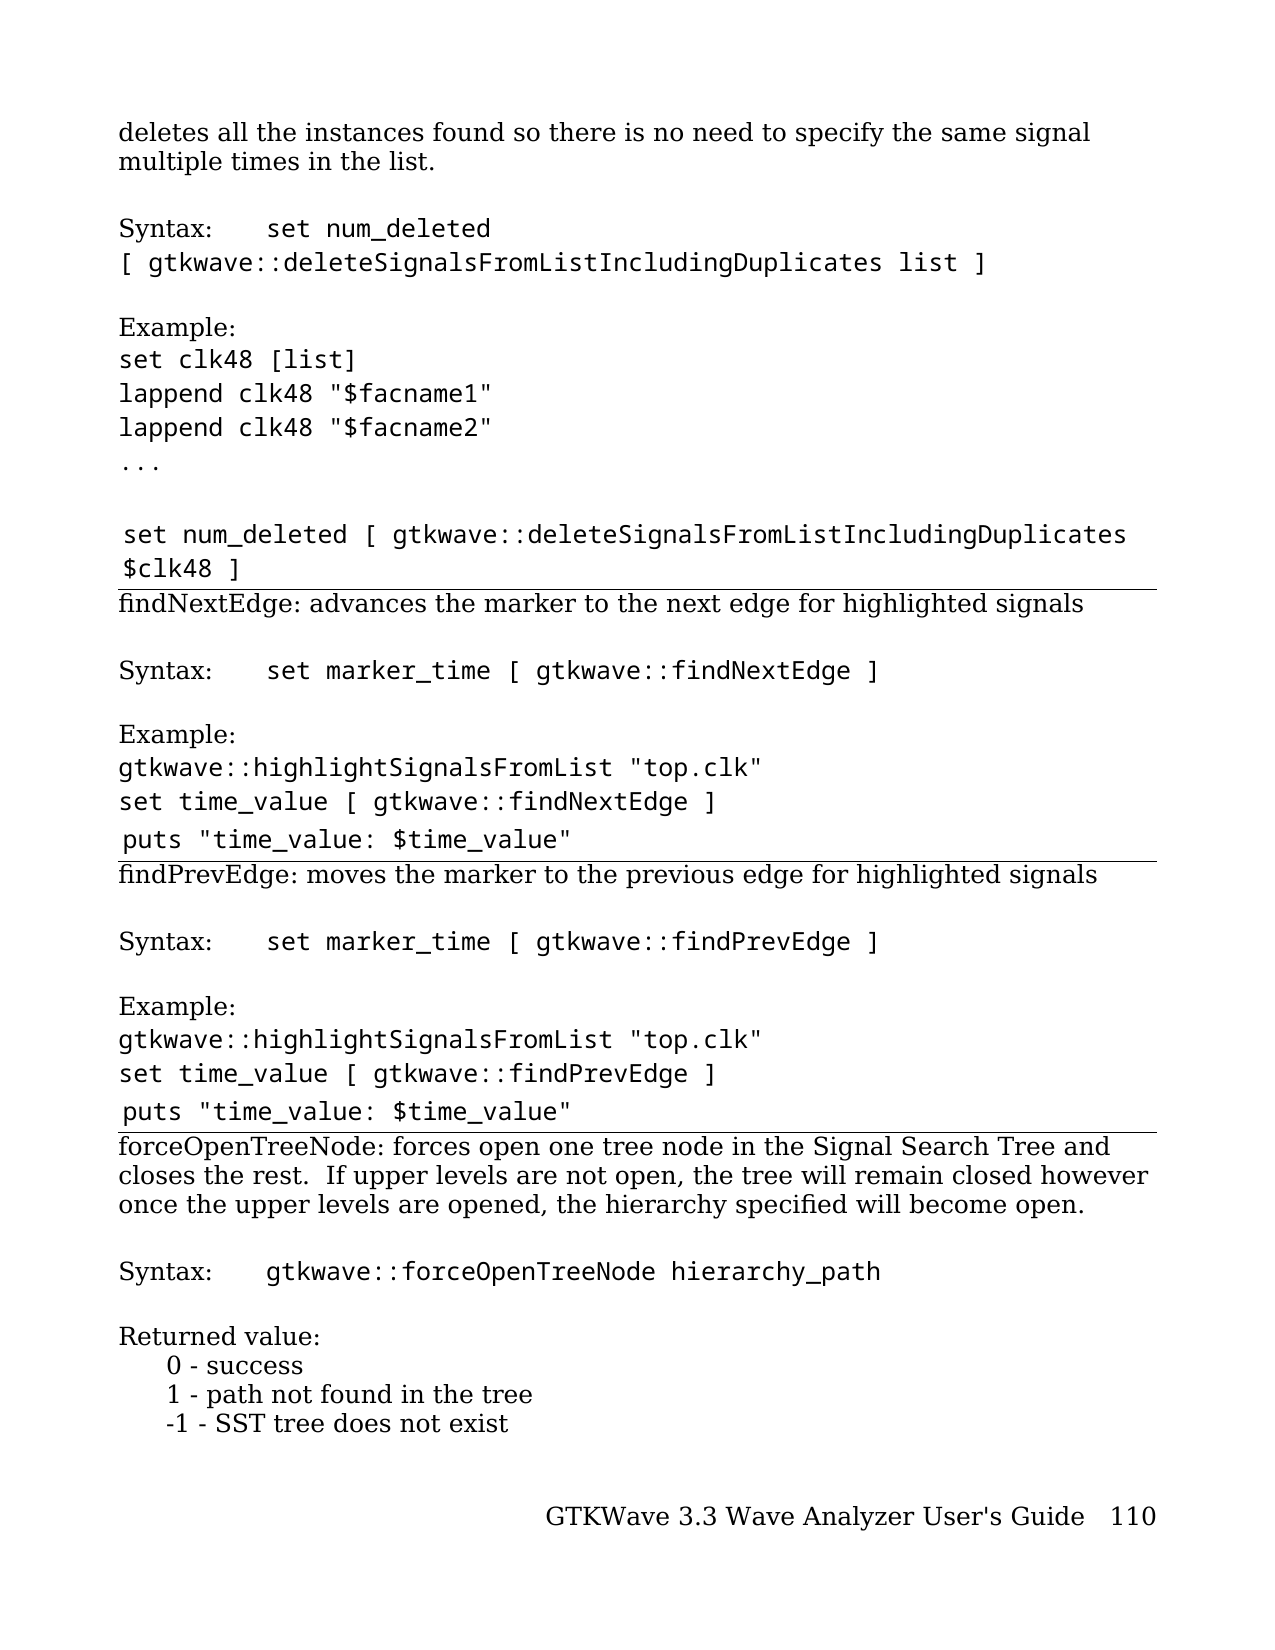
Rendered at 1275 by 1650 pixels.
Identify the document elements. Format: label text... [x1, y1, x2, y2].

text findPrevEdge: moves the marker to the previous edge for highlighted signals [118, 862, 1157, 890]
text Syntax: gtkwave::forceOpenTreeNode hierarchy_path [118, 1254, 1157, 1288]
text Returned value: [118, 1322, 1157, 1351]
text 1 - path not found in the tree [118, 1380, 1157, 1409]
text Syntax: set marker_time [ gtkwave::findNextEdge ] [118, 652, 1157, 686]
text set clk48 [list] [118, 342, 1157, 376]
text findNextEdge: advances the marker to the next edge for highlighted signals [118, 590, 1157, 618]
text forceOpenTreeNode: forces open one tree node in the Signal Search Tree and closes the rest. If upper levels are not open, the tree will remain closed however once the upper levels are opened, the hierarchy specified will become open. [118, 1133, 1157, 1220]
text lappend clk48 "$facname1" [118, 376, 1157, 410]
text 0 - success [118, 1351, 1157, 1380]
text Example: [118, 313, 1157, 342]
text lappend clk48 "$facname2" [118, 410, 1157, 444]
text gtkwave::highlightSignalsFromList "top.clk" [118, 750, 1157, 784]
text Example: [118, 992, 1157, 1021]
text gtkwave::highlightSignalsFromList "top.clk" [118, 1021, 1157, 1055]
text puts "time_value: $time_value" [118, 1089, 1157, 1132]
text -1 - SST tree does not exist [118, 1409, 1157, 1439]
text set time_value [ gtkwave::findPrevEdge ] [118, 1055, 1157, 1089]
text Syntax: set num_deleted [ gtkwave::deleteSignalsFromListIncludingDuplicates list ] [118, 211, 1157, 279]
text set num_deleted [ gtkwave::deleteSignalsFromListIncludingDuplicates $clk48 ] [118, 512, 1157, 589]
text deletes all the instances found so there is no need to specify the same signal multiple times in the list. [118, 118, 1157, 176]
text ... [118, 444, 1157, 478]
text Example: [118, 721, 1157, 750]
text Syntax: set marker_time [ gtkwave::findPrevEdge ] [118, 924, 1157, 958]
text set time_value [ gtkwave::findNextEdge ] [118, 784, 1157, 818]
text puts "time_value: $time_value" [118, 818, 1157, 861]
